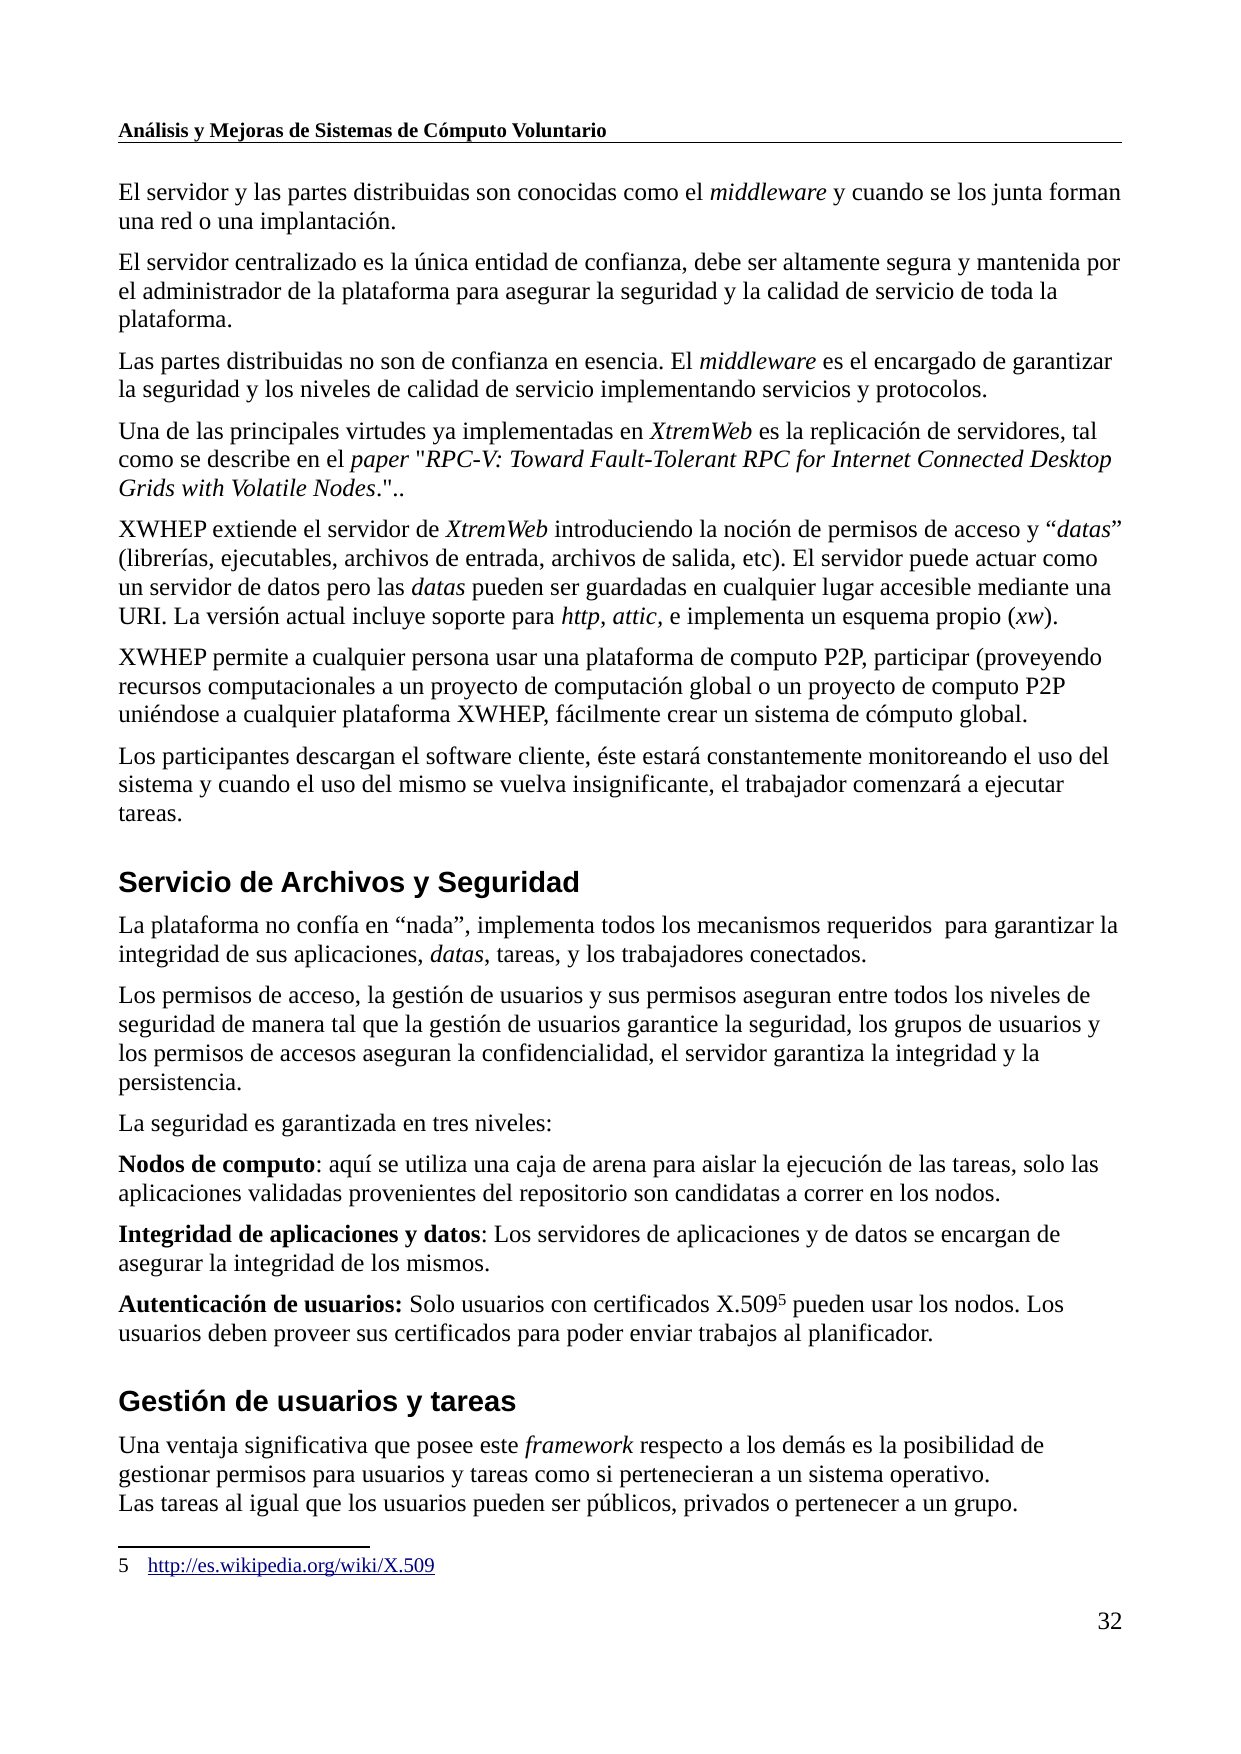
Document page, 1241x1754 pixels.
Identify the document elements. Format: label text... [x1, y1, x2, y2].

text http://es.wikipedia.org/wiki/X.509 [118, 1553, 1122, 1577]
text Nodos de computo: aquí se utiliza una caja de arena para aislar la ejecución de las tareas, solo las aplicaciones validadas provenientes del repositorio son candidatas a correr en los nodos. [118, 1149, 1122, 1207]
text XWHEP permite a cualquier persona usar una plataforma de computo P2P, participar (proveyendo recursos computacionales a un proyecto de computación global o un proyecto de computo P2P uniéndose a cualquier plataforma XWHEP, fácilmente crear un sistema de cómputo global. [118, 642, 1122, 728]
text Una ventaja significativa que posee este framework respecto a los demás es la posibilidad de gestionar permisos para usuarios y tareas como si pertenecieran a un sistema operativo. [118, 1430, 1122, 1488]
text La plataforma no confía en “nada”, implementa todos los mecanismos requeridos para garantizar la integridad de sus aplicaciones, datas, tareas, y los trabajadores conectados. [118, 911, 1122, 968]
text El servidor centralizado es la única entidad de confianza, debe ser altamente segura y mantenida por el administrador de la plataforma para asegurar la seguridad y la calidad de servicio de toda la plataforma. [118, 247, 1122, 333]
text El servidor y las partes distribuidas son conocidas como el middleware y cuando se los junta forman una red o una implantación. [118, 177, 1122, 234]
text Los permisos de acceso, la gestión de usuarios y sus permisos aseguran entre todos los niveles de seguridad de manera tal que la gestión de usuarios garantice la seguridad, los grupos de usuarios y los permisos de accesos aseguran la confidencialidad, el servidor garantiza la integridad y la persistencia. [118, 981, 1122, 1096]
subtitle Gestión de usuarios y tareas [118, 1384, 1122, 1418]
text Integridad de aplicaciones y datos: Los servidores de aplicaciones y de datos se encargan de asegurar la integridad de los mismos. [118, 1219, 1122, 1277]
text Las partes distribuidas no son de confianza en esencia. El middleware es el encargado de garantizar la seguridad y los niveles de calidad de servicio implementando servicios y protocolos. [118, 346, 1122, 403]
text Los participantes descargan el software cliente, éste estará constantemente monitoreando el uso del sistema y cuando el uso del mismo se vuelva insignificante, el trabajador comenzará a ejecutar tareas. [118, 741, 1122, 827]
text Autenticación de usuarios: Solo usuarios con certificados X.509 pueden usar los nodos. Los usuarios deben proveer sus certificados para poder enviar trabajos al planificador. [118, 1289, 1122, 1347]
text XWHEP extiende el servidor de XtremWeb introduciendo la noción de permisos de acceso y “datas” (librerías, ejecutables, archivos de entrada, archivos de salida, etc). El servidor puede actuar como un servidor de datos pero las datas pueden ser guardadas en cualquier lugar accesible mediante una URI. La versión actual incluye soporte para http, attic, e implementa un esquema propio (xw). [118, 514, 1122, 629]
text Una de las principales virtudes ya implementadas en XtremWeb es la replicación de servidores, tal como se describe en el paper "RPC-V: Toward Fault-Tolerant RPC for Internet Connected Desktop Grids with Volatile Nodes.".. [118, 416, 1122, 502]
text Las tareas al igual que los usuarios pueden ser públicos, privados o pertenecer a un grupo. [118, 1488, 1122, 1517]
text La seguridad es garantizada en tres niveles: [118, 1108, 1122, 1137]
subtitle Servicio de Archivos y Seguridad [118, 864, 1122, 898]
